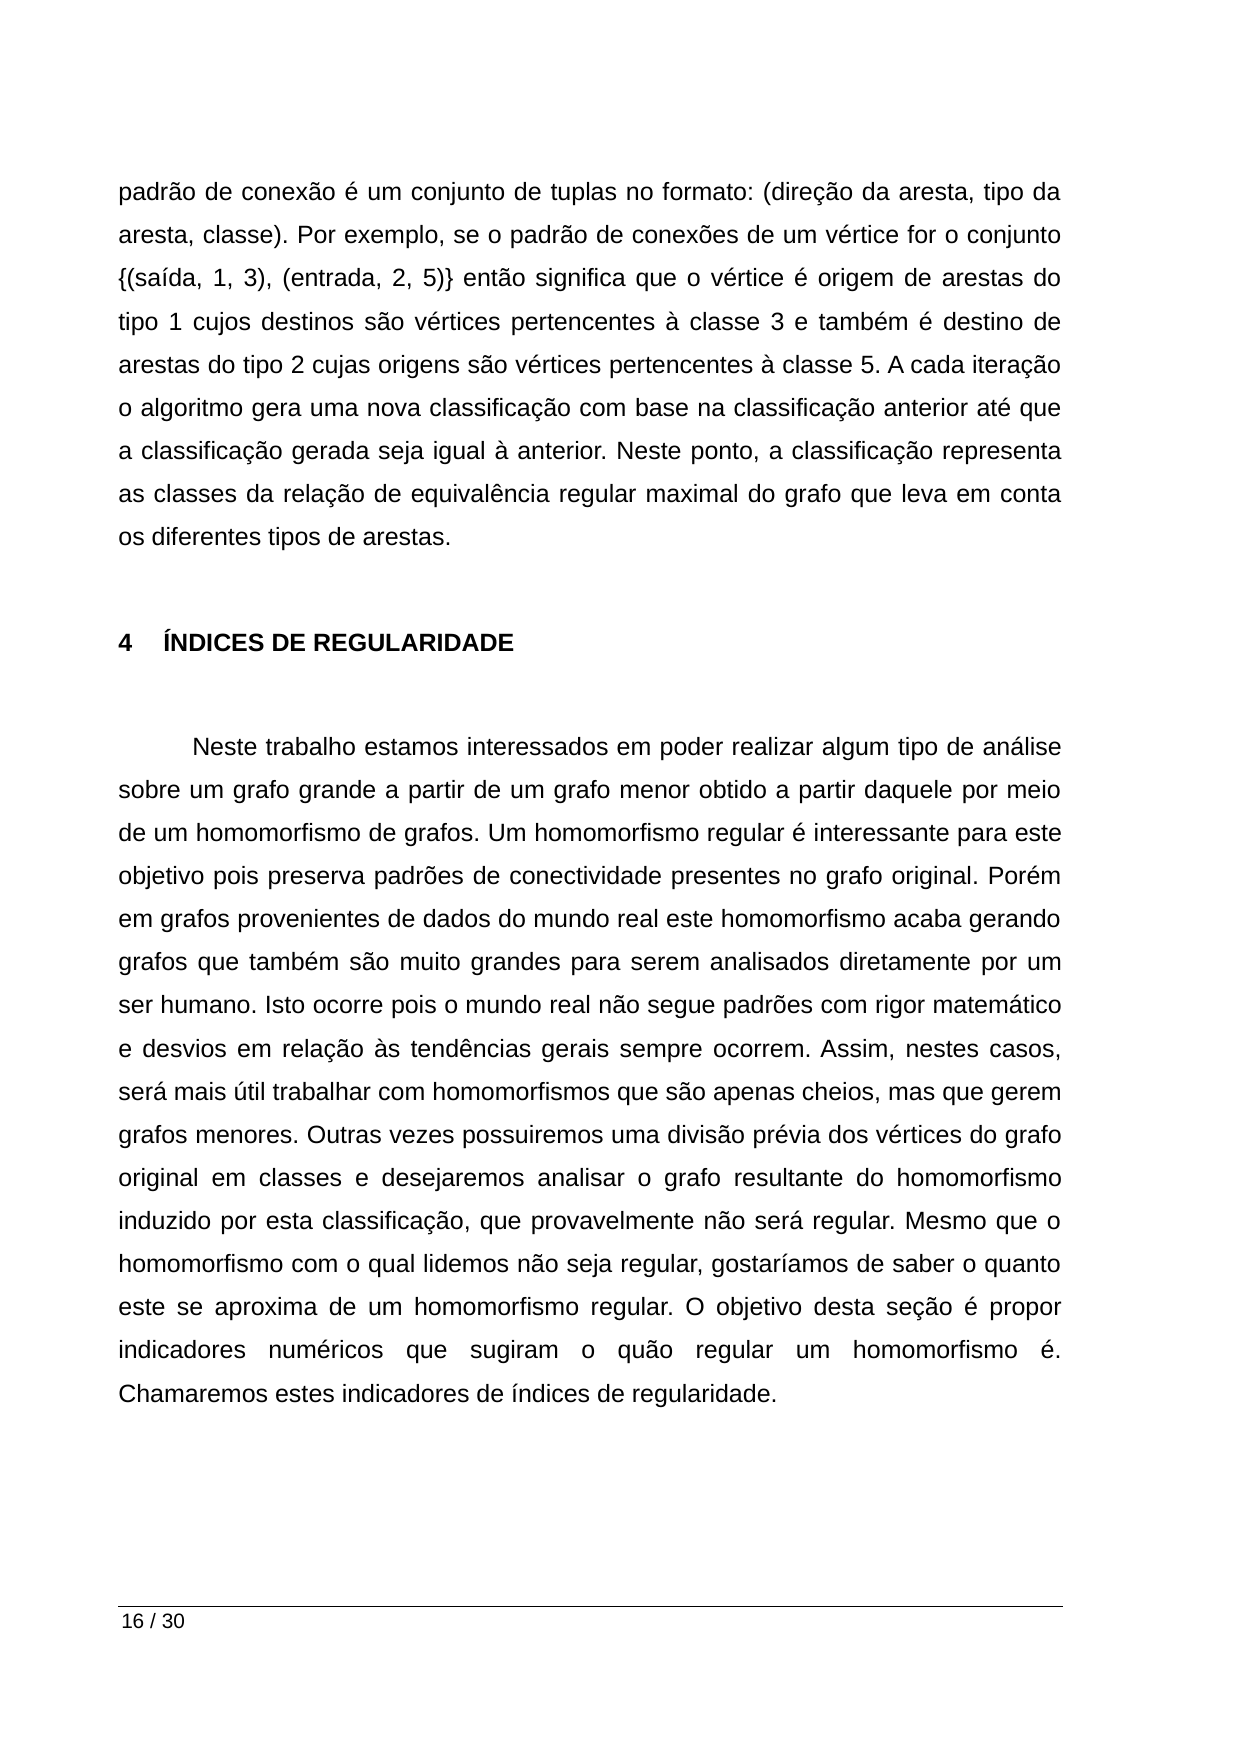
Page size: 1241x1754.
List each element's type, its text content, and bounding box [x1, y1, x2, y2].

text padrão de conexão é um conjunto de tuplas no formato: (direção da aresta, tipo da aresta, classe). Por exemplo, se o padrão de conexões de um vértice for o conjunto {(saída, 1, 3), (entrada, 2, 5)} então significa que o vértice é origem de arestas do tipo 1 cujos destinos são vértices pertencentes à classe 3 e também é destino de arestas do tipo 2 cujas origens são vértices pertencentes à classe 5. A cada iteração o algoritmo gera uma nova classificação com base na classificação anterior até que a classificação gerada seja igual à anterior. Neste ponto, a classificação representa as classes da relação de equivalência regular maximal do grafo que leva em conta os diferentes tipos de arestas. [118, 177, 1063, 551]
subtitle Índices de regularidade [118, 628, 1063, 657]
text Neste trabalho estamos interessados em poder realizar algum tipo de análise sobre um grafo grande a partir de um grafo menor obtido a partir daquele por meio de um homomorfismo de grafos. Um homomorfismo regular é interessante para este objetivo pois preserva padrões de conectividade presentes no grafo original. Porém em grafos provenientes de dados do mundo real este homomorfismo acaba gerando grafos que também são muito grandes para serem analisados diretamente por um ser humano. Isto ocorre pois o mundo real não segue padrões com rigor matemático e desvios em relação às tendências gerais sempre ocorrem. Assim, nestes casos, será mais útil trabalhar com homomorfismos que são apenas cheios, mas que gerem grafos menores. Outras vezes possuiremos uma divisão prévia dos vértices do grafo original em classes e desejaremos analisar o grafo resultante do homomorfismo induzido por esta classificação, que provavelmente não será regular. Mesmo que o homomorfismo com o qual lidemos não seja regular, gostaríamos de saber o quanto este se aproxima de um homomorfismo regular. O objetivo desta seção é propor indicadores numéricos que sugiram o quão regular um homomorfismo é. Chamaremos estes indicadores de índices de regularidade. [118, 732, 1063, 1407]
